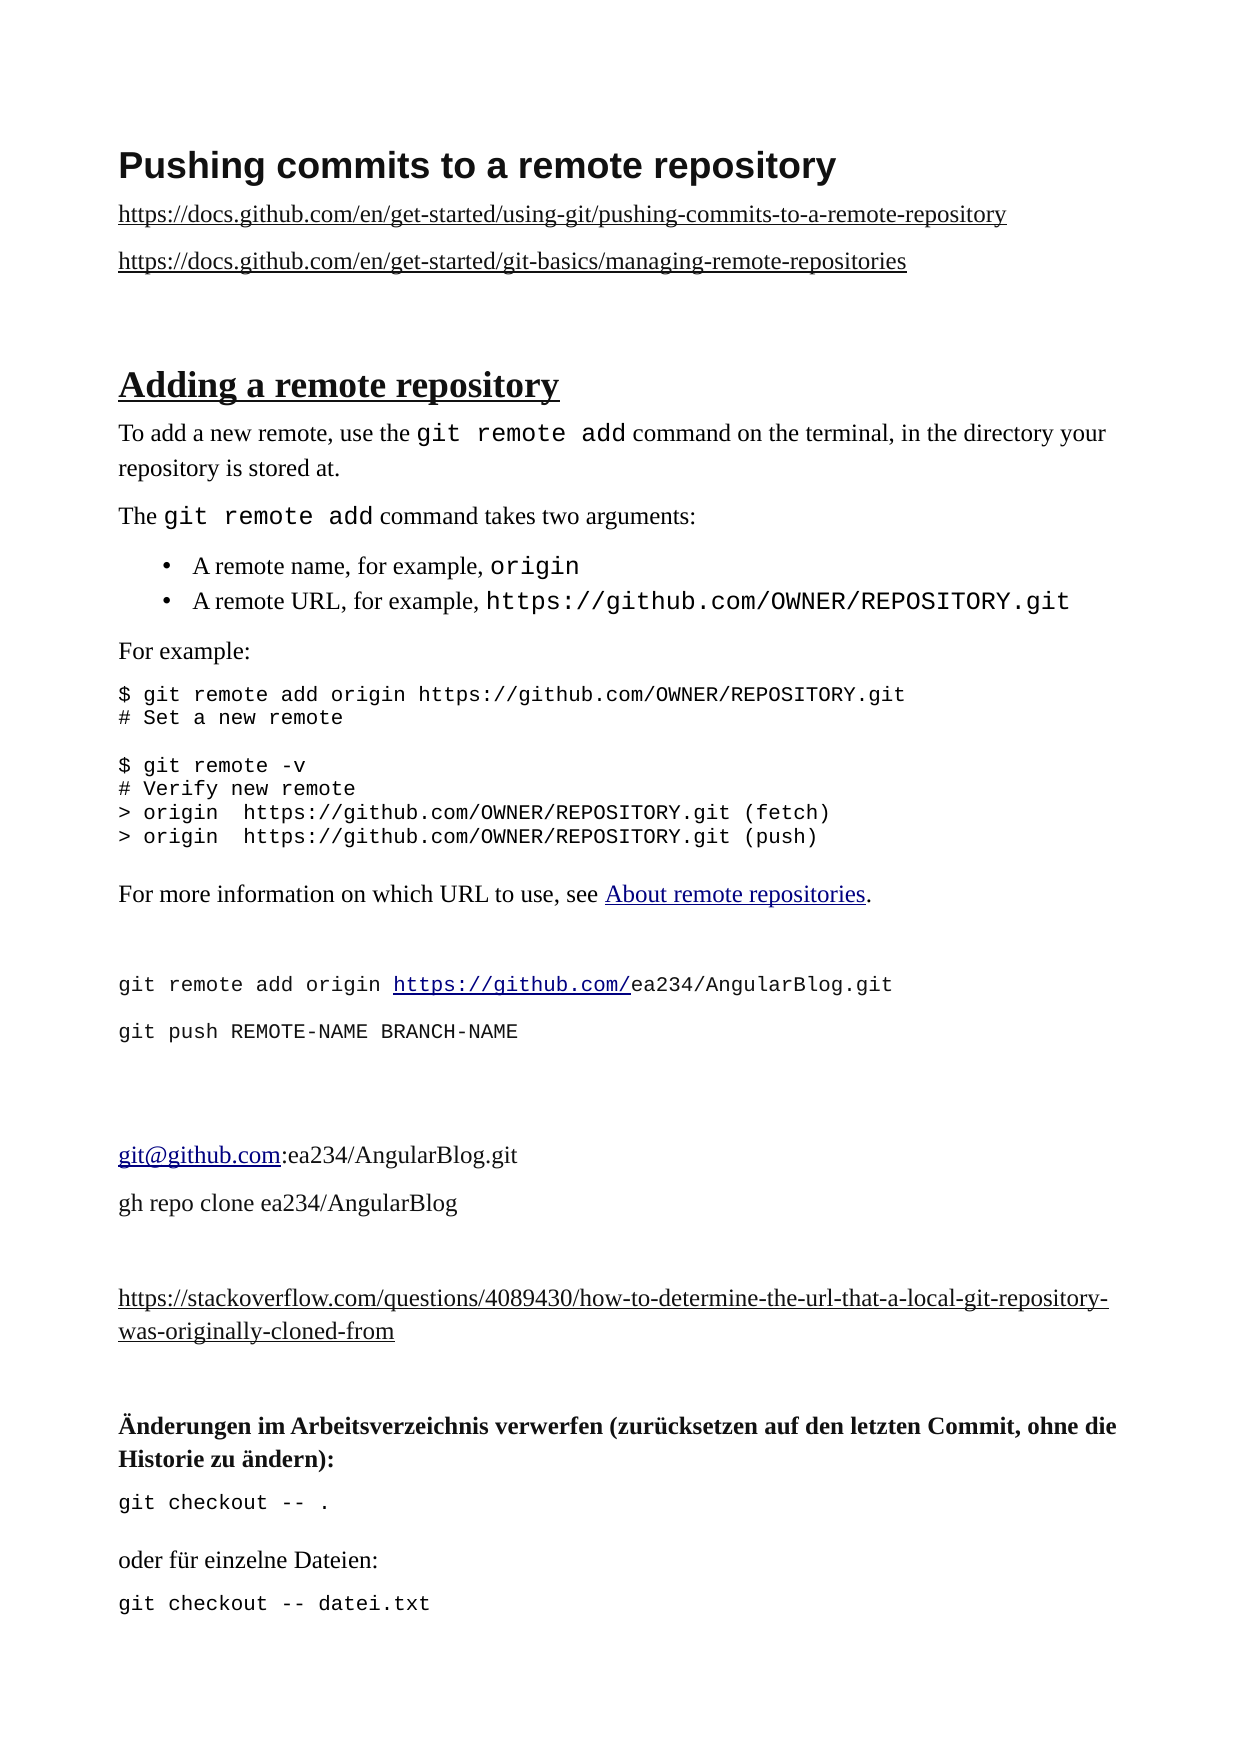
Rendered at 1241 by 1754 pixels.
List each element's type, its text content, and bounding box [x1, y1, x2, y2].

text git checkout -- . [118, 1492, 1122, 1515]
text git push REMOTE-NAME BRANCH-NAME [118, 1021, 1122, 1045]
subtitle Adding a remote repository [118, 362, 1122, 406]
text Änderungen im Arbeitsverzeichnis verwerfen (zurücksetzen auf den letzten Commit, ohne die Historie zu ändern): [118, 1411, 1122, 1473]
text https://docs.github.com/en/get-started/git-basics/managing-remote-repositories [118, 246, 1122, 275]
text git@github.com:ea234/AngularBlog.git [118, 1140, 1122, 1169]
text > origin https://github.com/OWNER/REPOSITORY.git (fetch) [118, 802, 1122, 826]
text > origin https://github.com/OWNER/REPOSITORY.git (push) [118, 826, 1122, 849]
text To add a new remote, use the git remote add command on the terminal, in the directory your repository is stored at. [118, 418, 1122, 482]
text For example: [118, 636, 1122, 665]
text $ git remote -v [118, 755, 1122, 778]
text # Set a new remote [118, 707, 1122, 731]
text For more information on which URL to use, see About remote repositories. [118, 879, 1122, 907]
text git checkout -- datei.txt [118, 1592, 1122, 1616]
text https://docs.github.com/en/get-started/using-git/pushing-commits-to-a-remote-repository [118, 199, 1122, 227]
list A remote URL, for example, https://github.com/OWNER/REPOSITORY.git [162, 586, 1122, 617]
text gh repo clone ea234/AngularBlog [118, 1188, 1122, 1216]
text https://stackoverflow.com/questions/4089430/how-to-determine-the-url-that-a-local-git-repository-was-originally-cloned-from [118, 1283, 1122, 1345]
text # Verify new remote [118, 778, 1122, 802]
list A remote name, for example, origin [162, 551, 1122, 582]
text The git remote add command takes two arguments: [118, 501, 1122, 532]
text git remote add origin https://github.com/ea234/AngularBlog.git [118, 974, 1122, 998]
text $ git remote add origin https://github.com/OWNER/REPOSITORY.git [118, 684, 1122, 707]
subtitle Pushing commits to a remote repository [118, 143, 1122, 186]
text oder für einzelne Dateien: [118, 1545, 1122, 1574]
